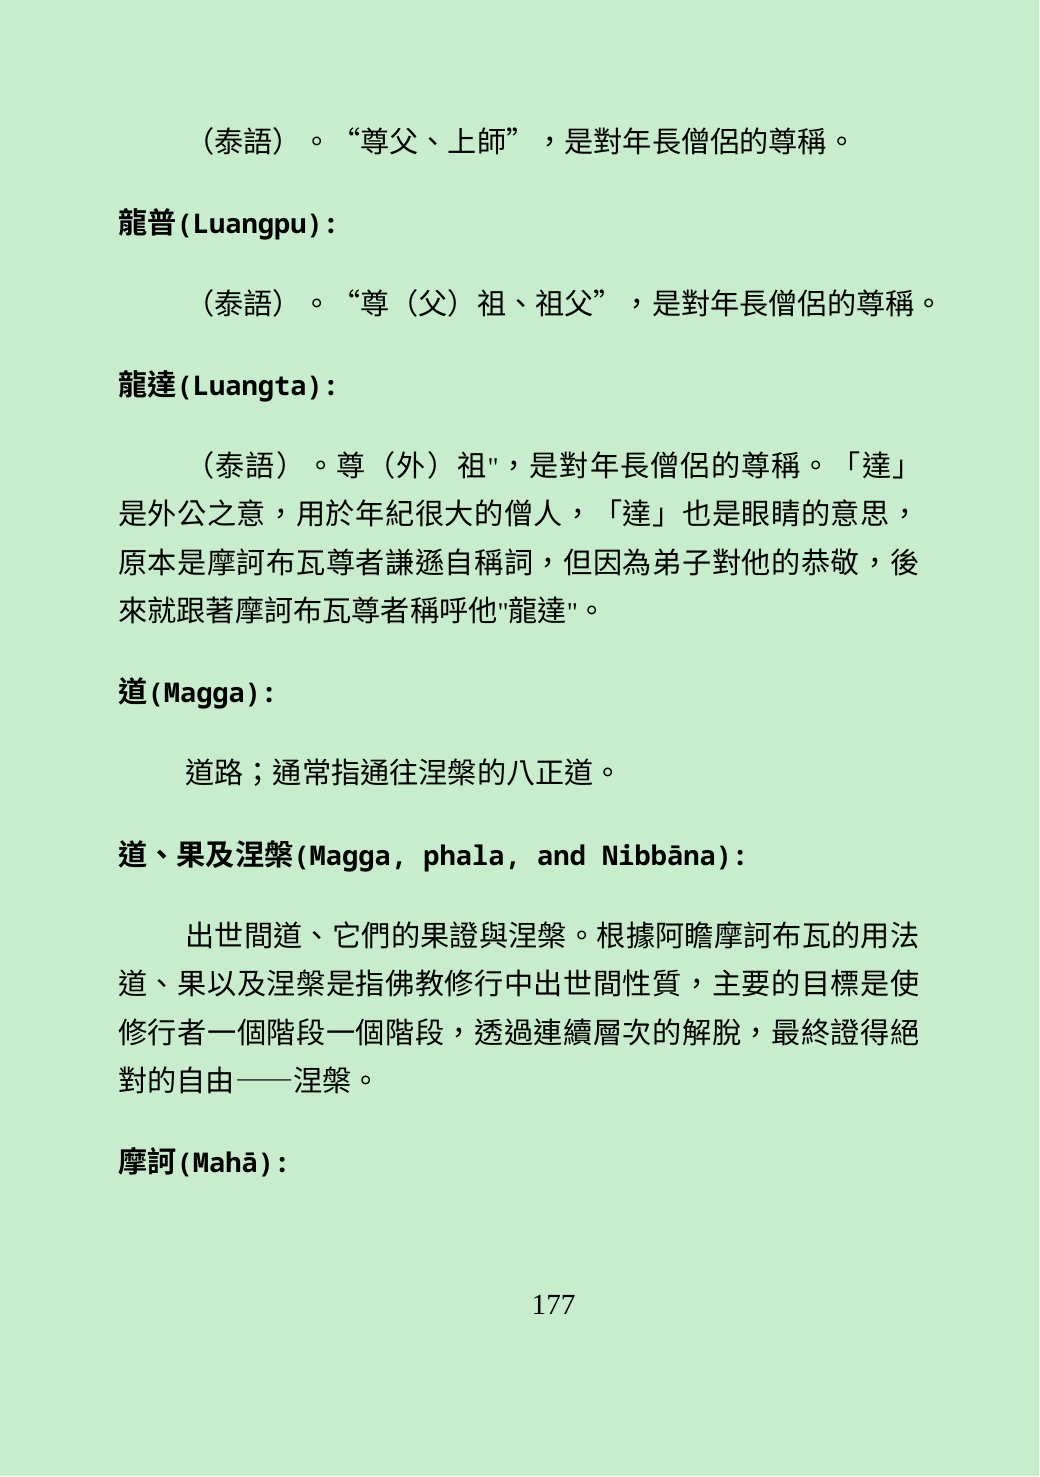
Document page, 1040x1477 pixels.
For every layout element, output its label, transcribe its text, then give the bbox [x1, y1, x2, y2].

text 道(Magga): [118, 669, 921, 711]
text （泰語）。“尊（父）祖、祖父”，是對年長僧侶的尊稱。 [118, 280, 921, 322]
text 道路；通常指通往涅槃的八正道。 [118, 750, 921, 792]
text 摩訶(Mahā): [118, 1139, 921, 1181]
text （泰語）。“尊父、上師”，是對年長僧侶的尊稱。 [118, 118, 921, 160]
text 道、果及涅槃(Magga, phala, and Nibbāna): [118, 831, 921, 873]
text 龍達(Luangta): [118, 361, 921, 403]
text 龍普(Luangpu): [118, 199, 921, 241]
text （泰語）。尊（外）祖"，是對年長僧侶的尊稱。「達」是外公之意，用於年紀很大的僧人，「達」也是眼睛的意思，原本是摩訶布瓦尊者謙遜自稱詞，但因為弟子對他的恭敬，後來就跟著摩訶布瓦尊者稱呼他"龍達"。 [118, 442, 921, 630]
text 出世間道、它們的果證與涅槃。根據阿瞻摩訶布瓦的用法，道、果以及涅槃是指佛教修行中出世間性質，主要的目標是使修行者一個階段一個階段，透過連續層次的解脫，最終證得絕對的自由——涅槃。 [118, 912, 921, 1100]
